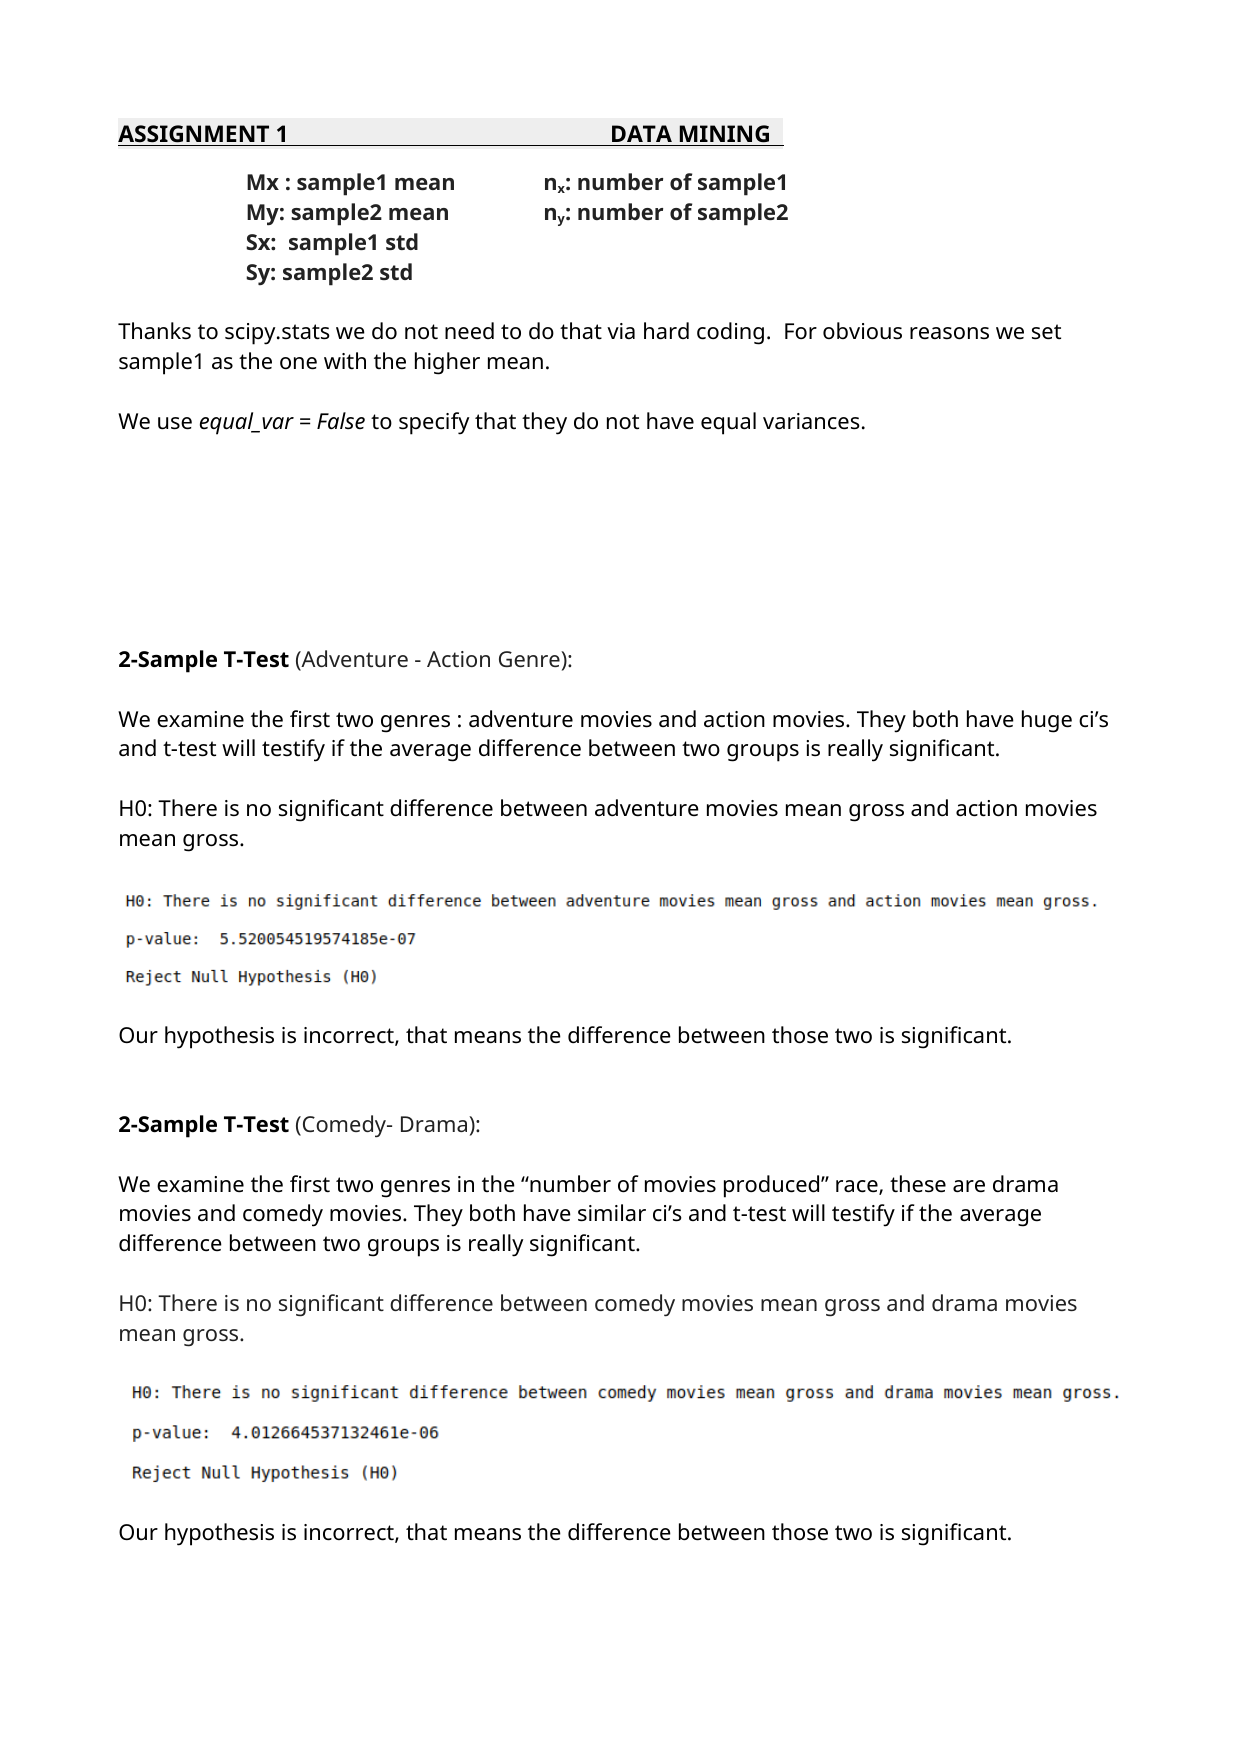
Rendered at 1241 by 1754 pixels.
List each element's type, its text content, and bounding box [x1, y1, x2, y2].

text Mx : sample1 mean nx: number of sample1 [118, 167, 1122, 197]
text 2-Sample T-Test (Comedy- Drama): [118, 1109, 1122, 1139]
picture [118, 892, 1123, 990]
text Sy: sample2 std [118, 257, 1122, 287]
text Sx: sample1 std [118, 227, 1122, 257]
text Our hypothesis is incorrect, that means the difference between those two is significant. [118, 1517, 1122, 1547]
text My: sample2 mean ny: number of sample2 [118, 197, 1122, 227]
text H0: There is no significant difference between adventure movies mean gross and action movies mean gross. [118, 793, 1122, 853]
text H0: There is no significant difference between comedy movies mean gross and drama movies mean gross. [118, 1288, 1122, 1347]
text We use equal_var = False to specify that they do not have equal variances. [118, 406, 1122, 436]
text 2-Sample T-Test (Adventure - Action Genre): [118, 644, 1122, 674]
text Thanks to scipy.stats we do not need to do that via hard coding. For obvious reasons we set sample1 as the one with the higher mean. [118, 316, 1122, 376]
text We examine the first two genres : adventure movies and action movies. They both have huge ci’s and t-test will testify if the average difference between two groups is really significant. [118, 704, 1122, 763]
text Our hypothesis is incorrect, that means the difference between those two is significant. [118, 1020, 1122, 1049]
picture [118, 1377, 1123, 1488]
text We examine the first two genres in the “number of movies produced” race, these are drama movies and comedy movies. They both have similar ci’s and t-test will testify if the average difference between two groups is really significant. [118, 1169, 1122, 1258]
